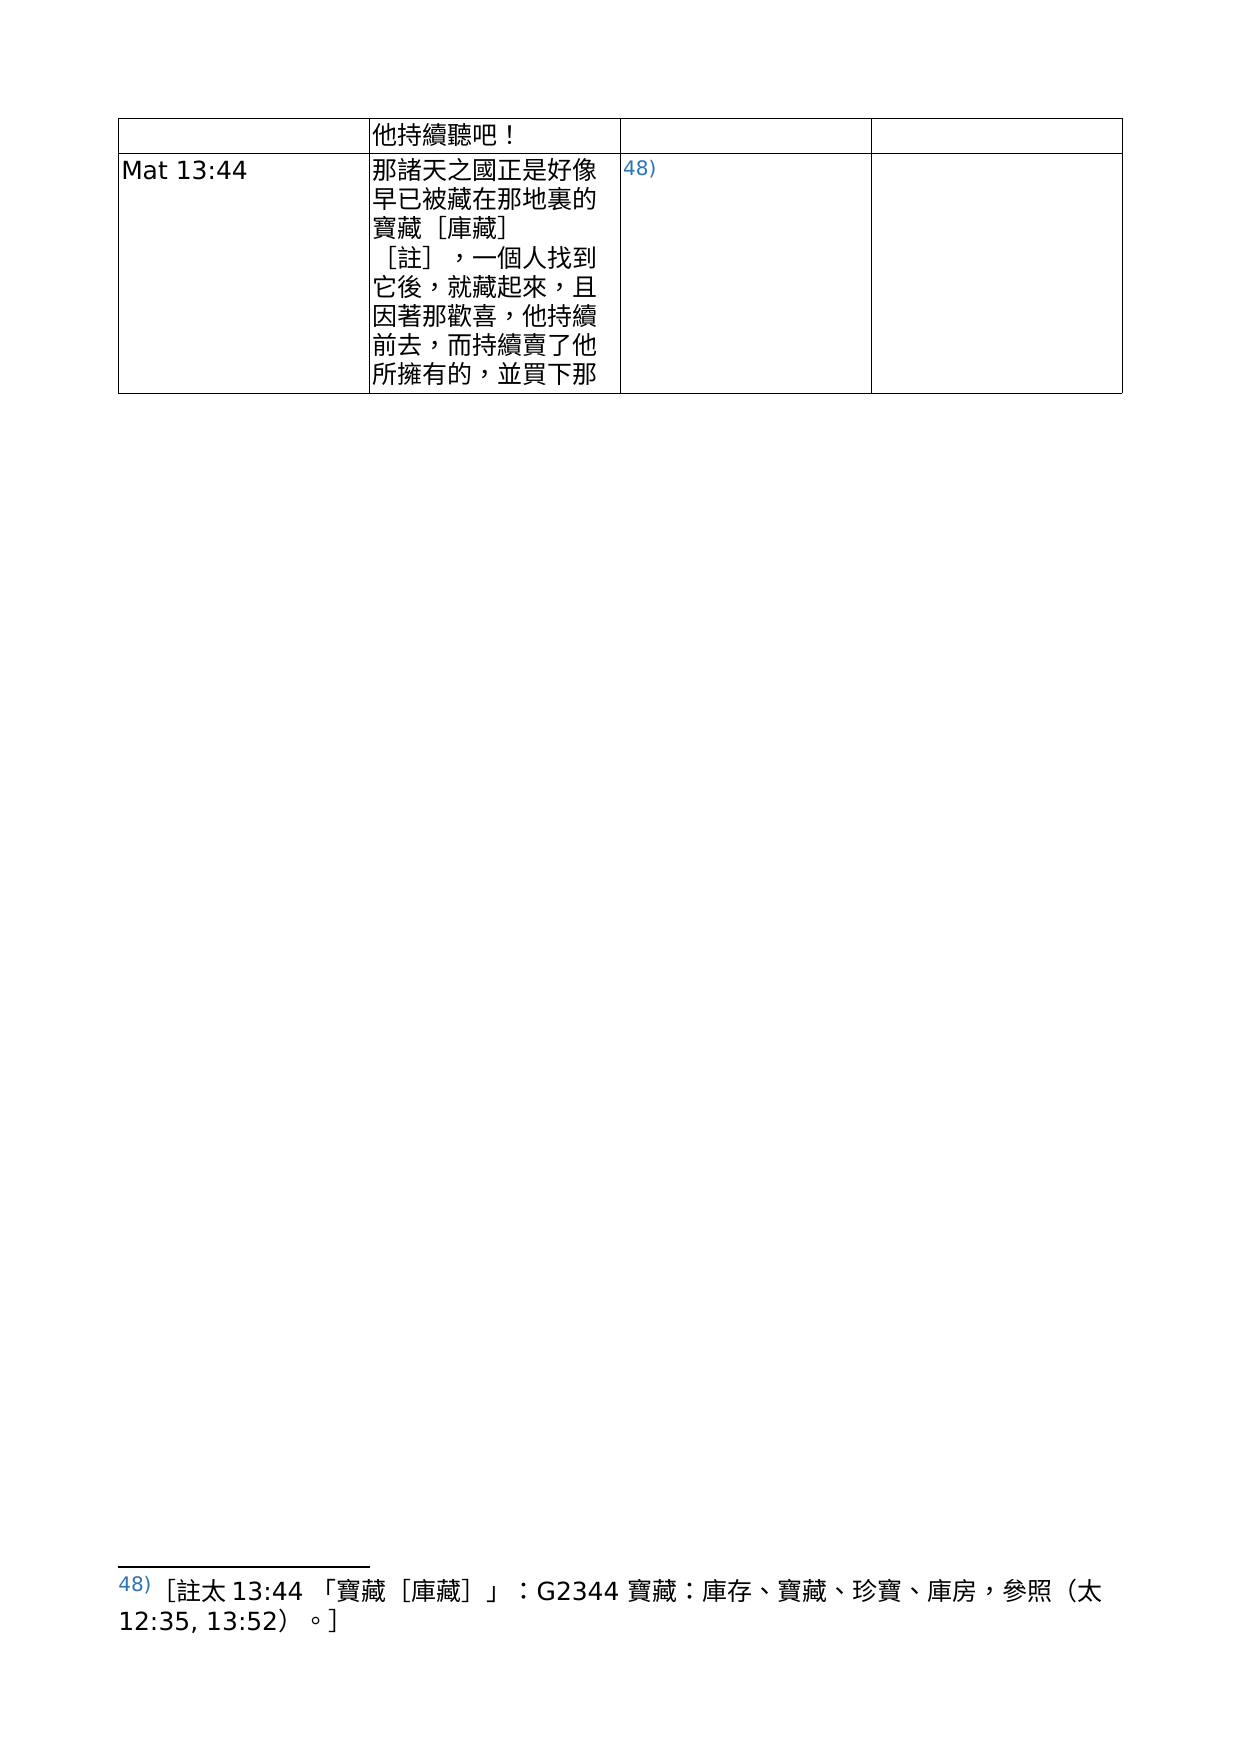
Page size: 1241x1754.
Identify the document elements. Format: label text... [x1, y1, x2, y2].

table_cell [621, 119, 871, 153]
table_cell [621, 154, 871, 392]
table_cell [119, 119, 369, 153]
table_cell Mat 13:44 [119, 154, 369, 392]
table_cell 他持續聽吧！ [370, 119, 620, 153]
table_cell [872, 119, 1122, 153]
table_cell [872, 154, 1122, 392]
table_cell 那諸天之國正是好像早已被藏在那地裏的寶藏［庫藏］ ［註］，一個人找到它後，就藏起來，且因著那歡喜，他持續前去，而持續賣了他所擁有的，並買下那 [370, 154, 620, 392]
